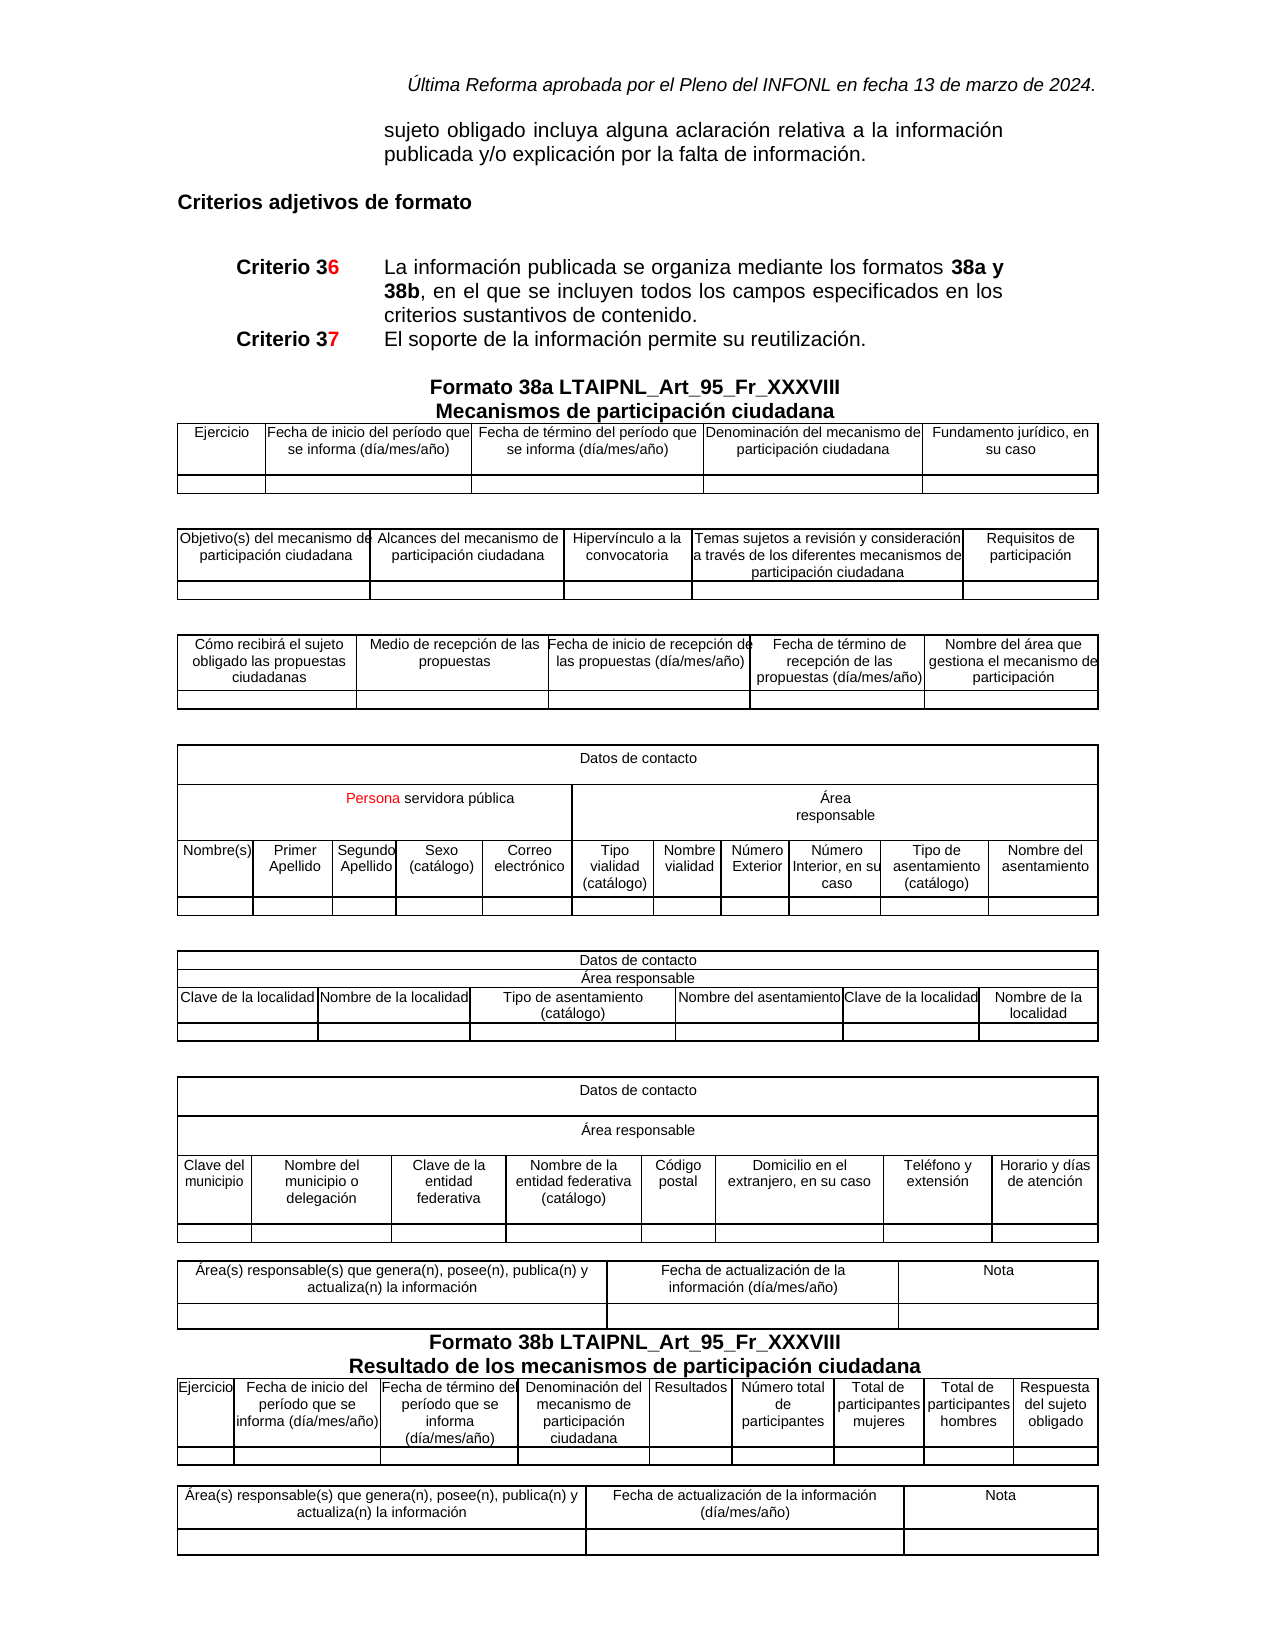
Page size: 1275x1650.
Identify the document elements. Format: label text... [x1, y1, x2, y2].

table_cell Área responsable [178, 1117, 1097, 1155]
table_cell Número Interior, en su caso [790, 841, 880, 896]
table_cell Teléfono y extensión [884, 1156, 991, 1223]
text Criterios adjetivos de formato [177, 190, 1009, 214]
table_header Alcances del mecanismo de participación ciudadana [371, 530, 563, 580]
table_cell Nombre(s) [178, 841, 252, 896]
table_cell [964, 582, 1097, 598]
table_header Objetivo(s) del mecanismo de participación ciudadana [178, 530, 369, 580]
table_header Área(s) responsable(s) que genera(n), posee(n), publica(n) y actualiza(n) la información [178, 1262, 606, 1302]
table_cell [925, 1448, 1013, 1464]
table_cell [565, 582, 691, 598]
table_header Área(s) responsable(s) que genera(n), posee(n), publica(n) y actualiza(n) la información [178, 1487, 585, 1528]
table_cell [704, 476, 922, 493]
table_header Fecha de inicio de recepción de las propuestas (día/mes/año) [549, 636, 749, 690]
table_cell Nombre del asentamiento [989, 841, 1097, 896]
table_header Fecha de actualización de la información (día/mes/año) [587, 1487, 903, 1528]
table_cell [319, 1024, 469, 1040]
table_cell [989, 898, 1097, 914]
table_header Ejercicio [178, 424, 265, 474]
table_header Fecha de término del período que se informa (día/mes/año) [472, 424, 703, 474]
table_cell [381, 1448, 517, 1464]
table_cell [392, 1225, 505, 1242]
table_cell [676, 1024, 842, 1040]
table_header Número total de participantes [733, 1379, 833, 1446]
table_cell [642, 1225, 715, 1242]
table_cell [716, 1225, 883, 1242]
table_cell [980, 1024, 1097, 1040]
table_cell Horario y días de atención [993, 1156, 1097, 1223]
table_cell Tipo de asentamiento (catálogo) [881, 841, 988, 896]
text Mecanismos de participación ciudadana [177, 398, 1093, 422]
table_cell [654, 898, 720, 914]
table_cell [472, 476, 703, 493]
table_header Nota [899, 1262, 1097, 1302]
text Criterio 37 El soporte de la información permite su reutilización. [236, 327, 1004, 351]
table_cell [235, 1448, 380, 1464]
table_cell Clave de la localidad [844, 988, 978, 1022]
table_header Datos de contacto [178, 1078, 1097, 1115]
table_header Fundamento jurídico, en su caso [923, 424, 1097, 474]
table_cell [587, 1530, 903, 1554]
table_cell [733, 1448, 833, 1464]
table_header Fecha de inicio del período que se informa (día/mes/año) [266, 424, 471, 474]
text Formato 38a LTAIPNL_Art_95_Fr_XXXVIII [177, 374, 1093, 398]
table_cell [790, 898, 880, 914]
table_cell Tipo de asentamiento (catálogo) [471, 988, 675, 1022]
table_cell [751, 691, 924, 708]
table_cell Nombre del asentamiento [676, 988, 842, 1022]
table_cell Nombre de la entidad federativa (catálogo) [507, 1156, 641, 1223]
table_header Datos de contacto [178, 952, 1097, 968]
table_header Requisitos de participación [964, 530, 1097, 580]
table_cell Sexo (catálogo) [397, 841, 482, 896]
table_cell [178, 1024, 317, 1040]
table_cell Tipo vialidad (catálogo) [573, 841, 653, 896]
table_cell [178, 1225, 251, 1242]
table_header Denominación del mecanismo de participación ciudadana [519, 1379, 649, 1446]
table_cell Clave del municipio [178, 1156, 251, 1223]
table_cell [993, 1225, 1097, 1242]
table_cell [178, 1530, 585, 1554]
table_cell [884, 1225, 991, 1242]
table_cell Clave de la entidad federativa [392, 1156, 505, 1223]
table_header Ejercicio [178, 1379, 233, 1446]
table_cell [357, 691, 548, 708]
table_cell [519, 1448, 649, 1464]
table_cell Nombre del municipio o delegación [252, 1156, 391, 1223]
table_header Nota [905, 1487, 1097, 1528]
table_header Temas sujetos a revisión y consideración a través de los diferentes mecanismos de participación ciudadana [693, 530, 962, 580]
table_header Cómo recibirá el sujeto obligado las propuestas ciudadanas [178, 636, 356, 690]
table_cell [1014, 1448, 1097, 1464]
table_cell [252, 1225, 391, 1242]
table_cell [608, 1304, 898, 1328]
table_cell [397, 898, 482, 914]
text Criterio 36 La información publicada se organiza mediante los formatos 38a y 38b, en el que se incluyen todos los campos especificados en los criterios sustantivos de contenido. [236, 255, 1004, 327]
table_header Nombre del área que gestiona el mecanismo de participación [925, 636, 1097, 690]
table_cell Domicilio en el extranjero, en su caso [716, 1156, 883, 1223]
table_cell [722, 898, 788, 914]
table_header Fecha de actualización de la información (día/mes/año) [608, 1262, 898, 1302]
table_cell Primer Apellido [254, 841, 332, 896]
table_header Denominación del mecanismo de participación ciudadana [704, 424, 922, 474]
table_cell Número Exterior [722, 841, 788, 896]
table_cell [507, 1225, 641, 1242]
table_cell [925, 691, 1097, 708]
table_cell Persona servidora pública [178, 785, 571, 839]
table_cell [178, 1448, 233, 1464]
table_header Total de participantes hombres [925, 1379, 1013, 1446]
table_cell [471, 1024, 675, 1040]
table_cell [483, 898, 571, 914]
table_header Respuesta del sujeto obligado [1014, 1379, 1097, 1446]
table_cell Correo electrónico [483, 841, 571, 896]
text Resultado de los mecanismos de participación ciudadana [177, 1353, 1093, 1377]
table_cell Nombre de la localidad [980, 988, 1097, 1022]
table_cell Área responsable [573, 785, 1097, 839]
table_cell [693, 582, 962, 598]
table_cell [178, 476, 265, 493]
table_cell [899, 1304, 1097, 1328]
table_cell [549, 691, 749, 708]
table_cell [333, 898, 395, 914]
text Formato 38b LTAIPNL_Art_95_Fr_XXXVIII [177, 1330, 1093, 1353]
table_header Medio de recepción de las propuestas [357, 636, 548, 690]
table_cell [371, 582, 563, 598]
table_cell [178, 691, 356, 708]
table_header Datos de contacto [178, 746, 1097, 783]
table_cell [178, 898, 252, 914]
table_header Fecha de inicio del período que se informa (día/mes/año) [235, 1379, 380, 1446]
table_cell [650, 1448, 731, 1464]
table_cell [844, 1024, 978, 1040]
table_cell Nombre de la localidad [319, 988, 469, 1022]
table_cell [266, 476, 471, 493]
table_cell [178, 1304, 606, 1328]
table_cell [254, 898, 332, 914]
table_cell Área responsable [178, 970, 1097, 987]
table_cell Nombre vialidad [654, 841, 720, 896]
table_header Fecha de término de recepción de las propuestas (día/mes/año) [751, 636, 924, 690]
table_header Fecha de término del período que se informa (día/mes/año) [381, 1379, 517, 1446]
table_cell [923, 476, 1097, 493]
table_header Total de participantes mujeres [835, 1379, 923, 1446]
table_cell [881, 898, 988, 914]
table_cell [573, 898, 653, 914]
table_cell [835, 1448, 923, 1464]
table_cell Código postal [642, 1156, 715, 1223]
table_header Hipervínculo a la convocatoria [565, 530, 691, 580]
text sujeto obligado incluya alguna aclaración relativa a la información publicada y/o explicación por la falta de información. [236, 118, 1004, 166]
table_cell Segundo Apellido [333, 841, 395, 896]
table_cell [178, 582, 369, 598]
table_header Resultados [650, 1379, 731, 1446]
table_cell [905, 1530, 1097, 1554]
table_cell Clave de la localidad [178, 988, 317, 1022]
